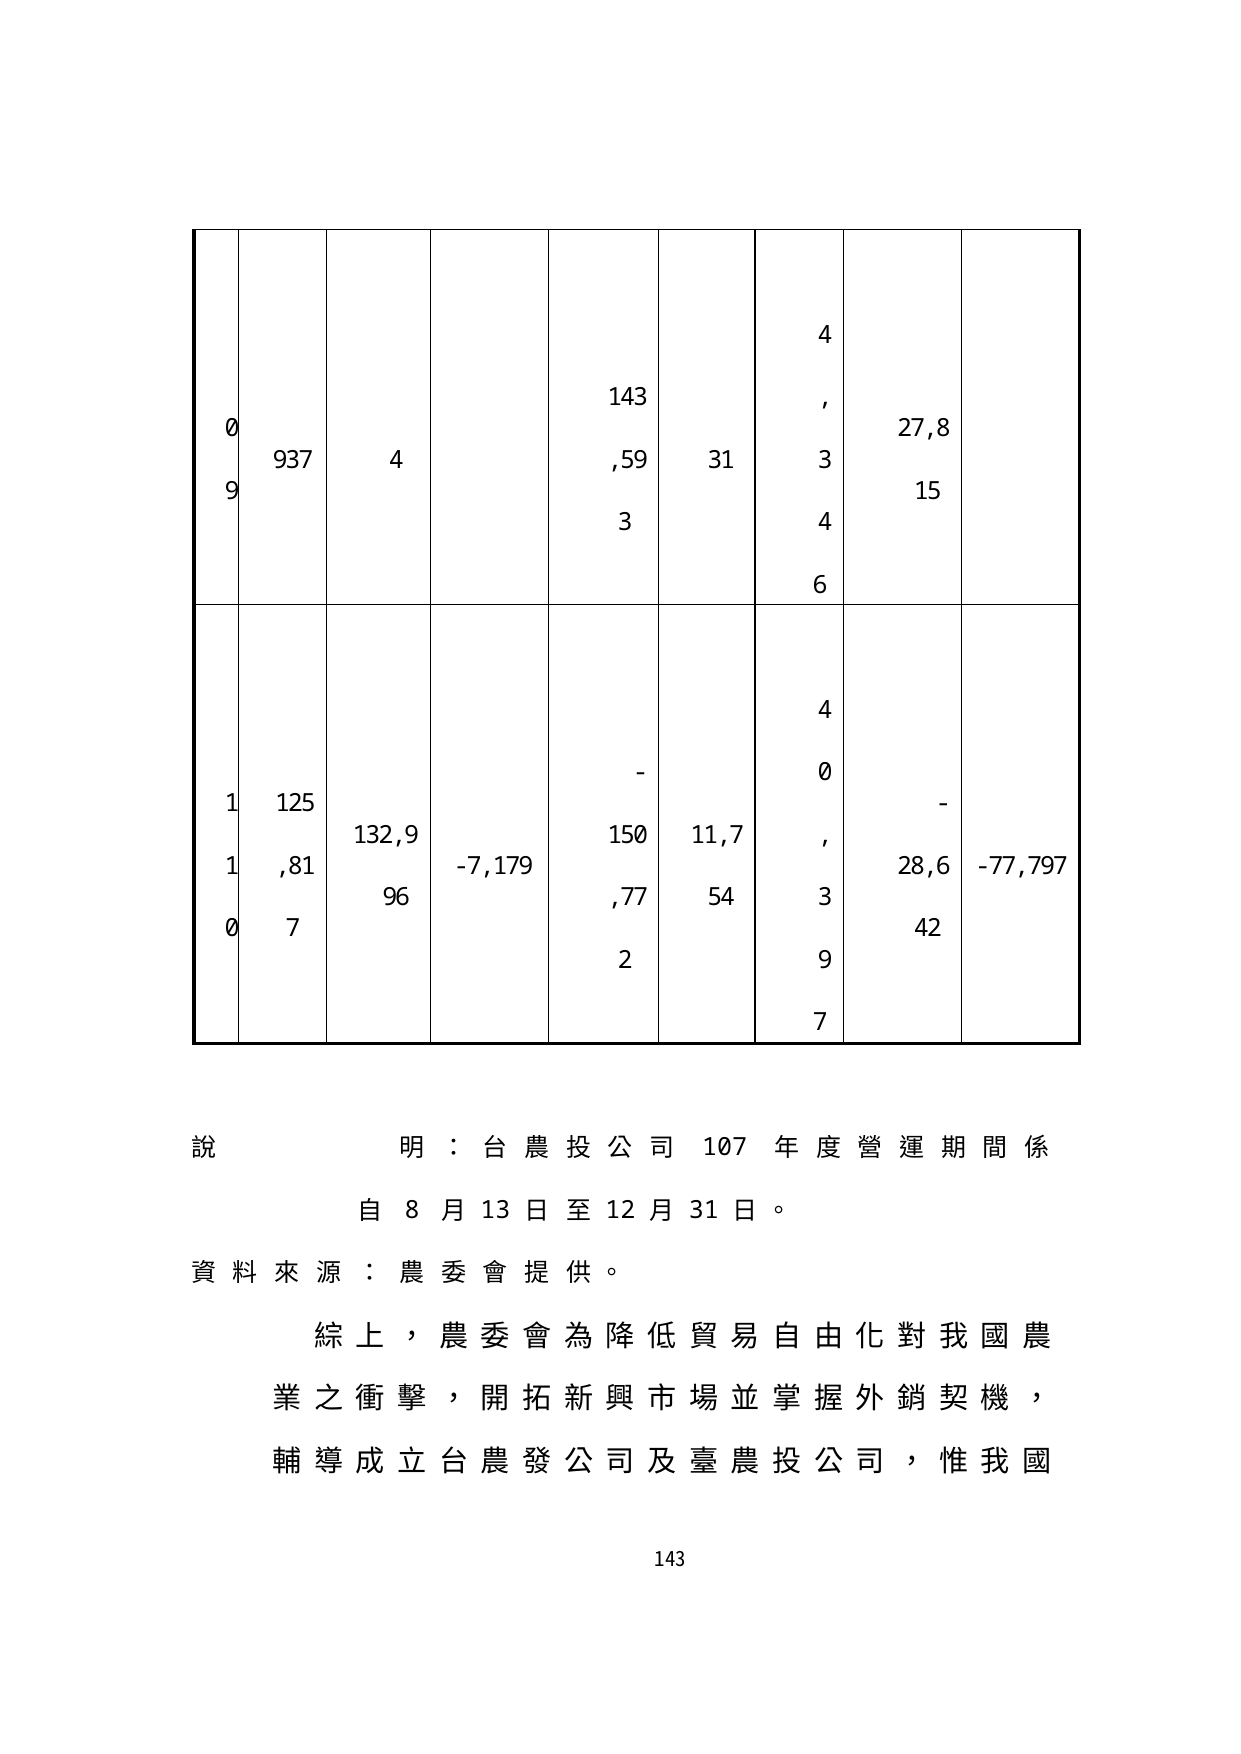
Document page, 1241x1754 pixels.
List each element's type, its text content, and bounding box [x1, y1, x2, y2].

table_cell 125,817 [239, 605, 326, 1042]
table_cell 110 [196, 605, 238, 1042]
table_cell -27,815 [844, 230, 961, 604]
table_cell 40,397 [756, 605, 843, 1042]
table_cell 132,996 [327, 605, 430, 1042]
table_cell [962, 230, 1078, 604]
text 資料來源：農委會提供。 [183, 1229, 1058, 1292]
table_cell 11,754 [659, 605, 754, 1042]
table_cell [431, 230, 548, 604]
table_cell -28,642 [844, 605, 961, 1042]
table_cell -143,593 [549, 230, 658, 604]
table_cell 4,346 [756, 230, 843, 604]
table_cell 09 [196, 230, 238, 604]
table_cell 4 [327, 230, 430, 604]
table_cell -77,797 [962, 605, 1078, 1042]
table_cell 31 [659, 230, 754, 604]
table_cell -150,772 [549, 605, 658, 1042]
table_cell 937 [239, 230, 326, 604]
table_cell -7,179 [431, 605, 548, 1042]
text 說 明：台農投公司107年度營運期間係自8月13日至12月31日。 [183, 1104, 1058, 1229]
text 綜上，農委會為降低貿易自由化對我國農業之衝擊，開拓新興市場並掌握外銷契機，輔導成立台農發公司及臺農投公司，惟我國 [242, 1292, 1058, 1479]
